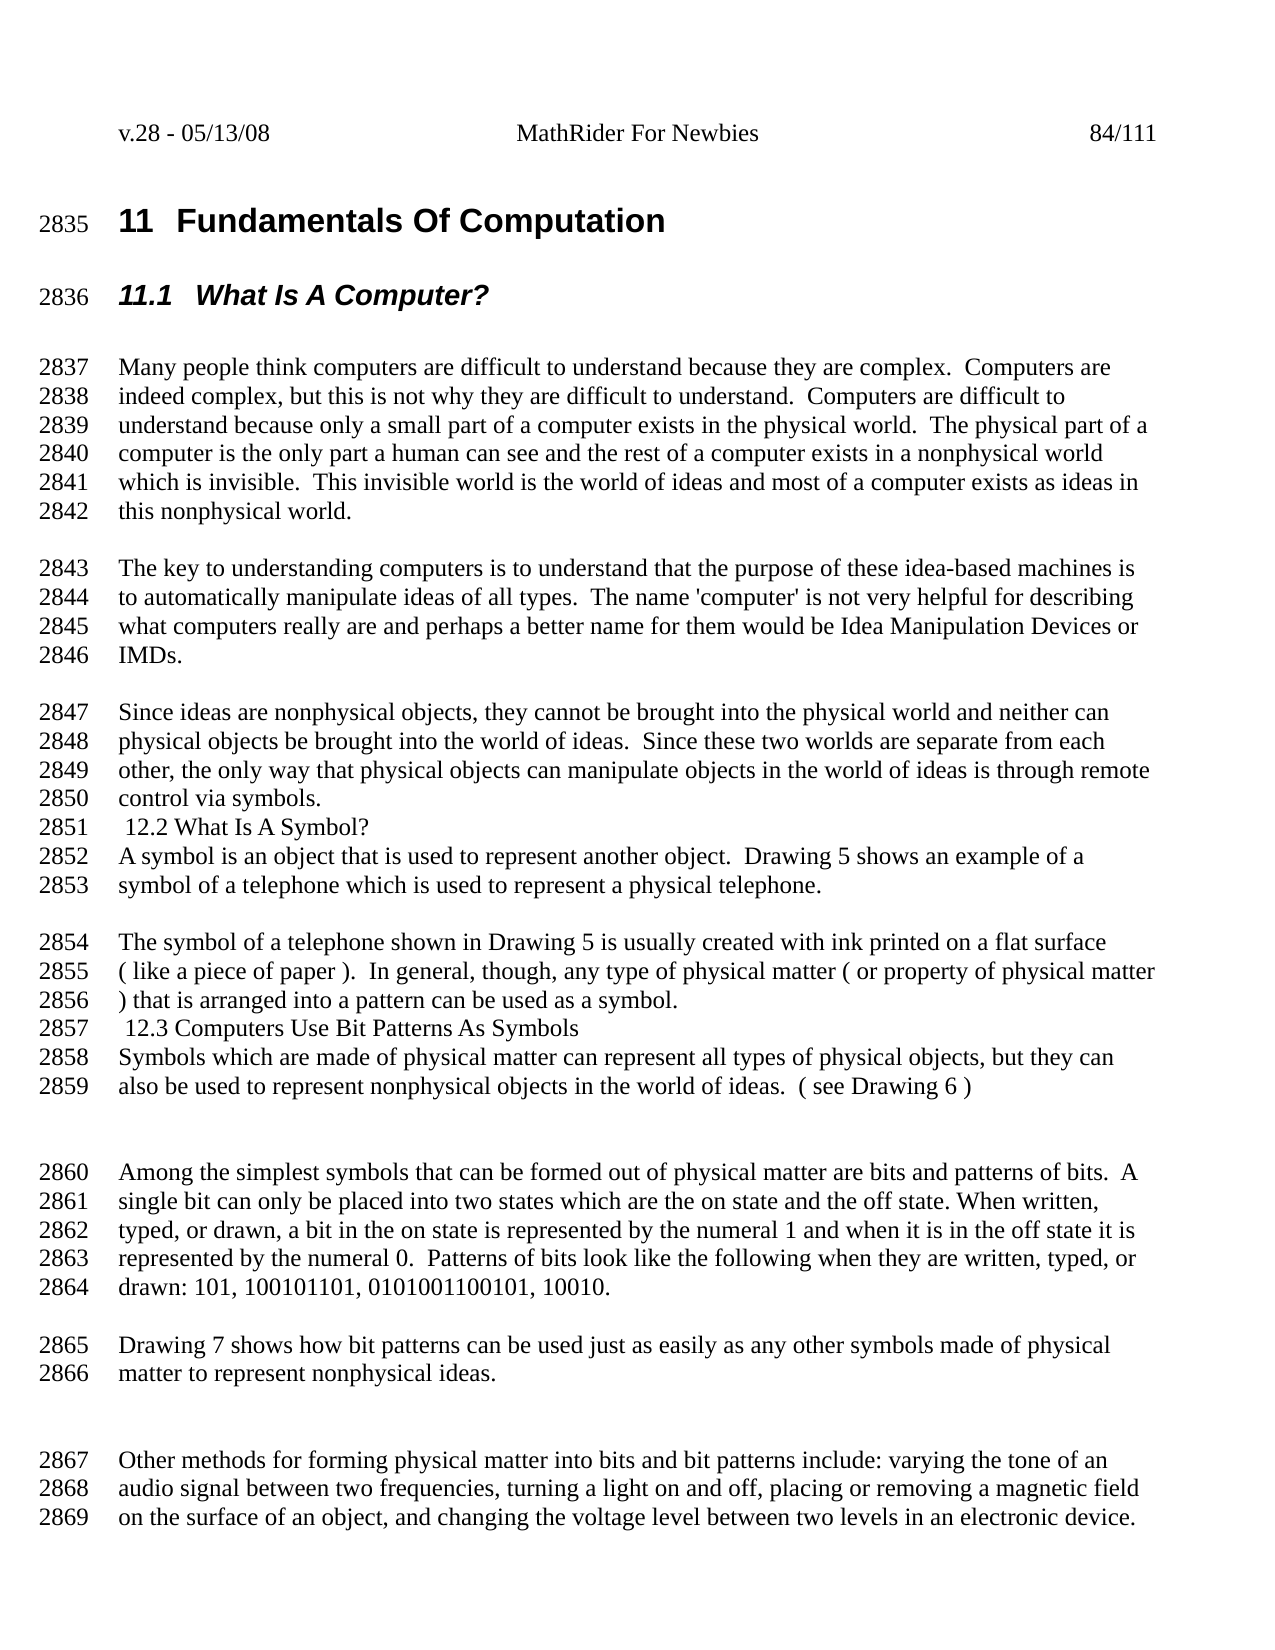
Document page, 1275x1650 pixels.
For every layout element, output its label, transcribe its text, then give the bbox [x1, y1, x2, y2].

text Many people think computers are difficult to understand because they are complex. Computers are indeed complex, but this is not why they are difficult to understand. Computers are difficult to understand because only a small part of a computer exists in the physical world. The physical part of a computer is the only part a human can see and the rest of a computer exists in a nonphysical world which is invisible. This invisible world is the world of ideas and most of a computer exists as ideas in this nonphysical world. [118, 352, 1157, 525]
subtitle Fundamentals Of Computation [118, 201, 1157, 240]
text Drawing 7 shows how bit patterns can be used just as easily as any other symbols made of physical matter to represent nonphysical ideas. [118, 1330, 1157, 1387]
text Since ideas are nonphysical objects, they cannot be brought into the physical world and neither can physical objects be brought into the world of ideas. Since these two worlds are separate from each other, the only way that physical objects can manipulate objects in the world of ideas is through remote control via symbols. [118, 697, 1157, 812]
text 12.3 Computers Use Bit Patterns As Symbols [118, 1013, 1157, 1042]
text Among the simplest symbols that can be formed out of physical matter are bits and patterns of bits. A single bit can only be placed into two states which are the on state and the off state. When written, typed, or drawn, a bit in the on state is represented by the numeral 1 and when it is in the off state it is represented by the numeral 0. Patterns of bits look like the following when they are written, typed, or drawn: 101, 100101101, 0101001100101, 10010. [118, 1157, 1157, 1301]
text Other methods for forming physical matter into bits and bit patterns include: varying the tone of an audio signal between two frequencies, turning a light on and off, placing or removing a magnetic field on the surface of an object, and changing the voltage level between two levels in an electronic device. [118, 1445, 1157, 1531]
text A symbol is an object that is used to represent another object. Drawing 5 shows an example of a symbol of a telephone which is used to represent a physical telephone. [118, 841, 1157, 898]
text The symbol of a telephone shown in Drawing 5 is usually created with ink printed on a flat surface ( like a piece of paper ). In general, though, any type of physical matter ( or property of physical matter ) that is arranged into a pattern can be used as a symbol. [118, 927, 1157, 1013]
text The key to understanding computers is to understand that the purpose of these idea-based machines is to automatically manipulate ideas of all types. The name 'computer' is not very helpful for describing what computers really are and perhaps a better name for them would be Idea Manipulation Devices or IMDs. [118, 553, 1157, 668]
subtitle What Is A Computer? [118, 277, 1157, 311]
text Symbols which are made of physical matter can represent all types of physical objects, but they can also be used to represent nonphysical objects in the world of ideas. ( see Drawing 6 ) [118, 1042, 1157, 1100]
text 12.2 What Is A Symbol? [118, 812, 1157, 841]
